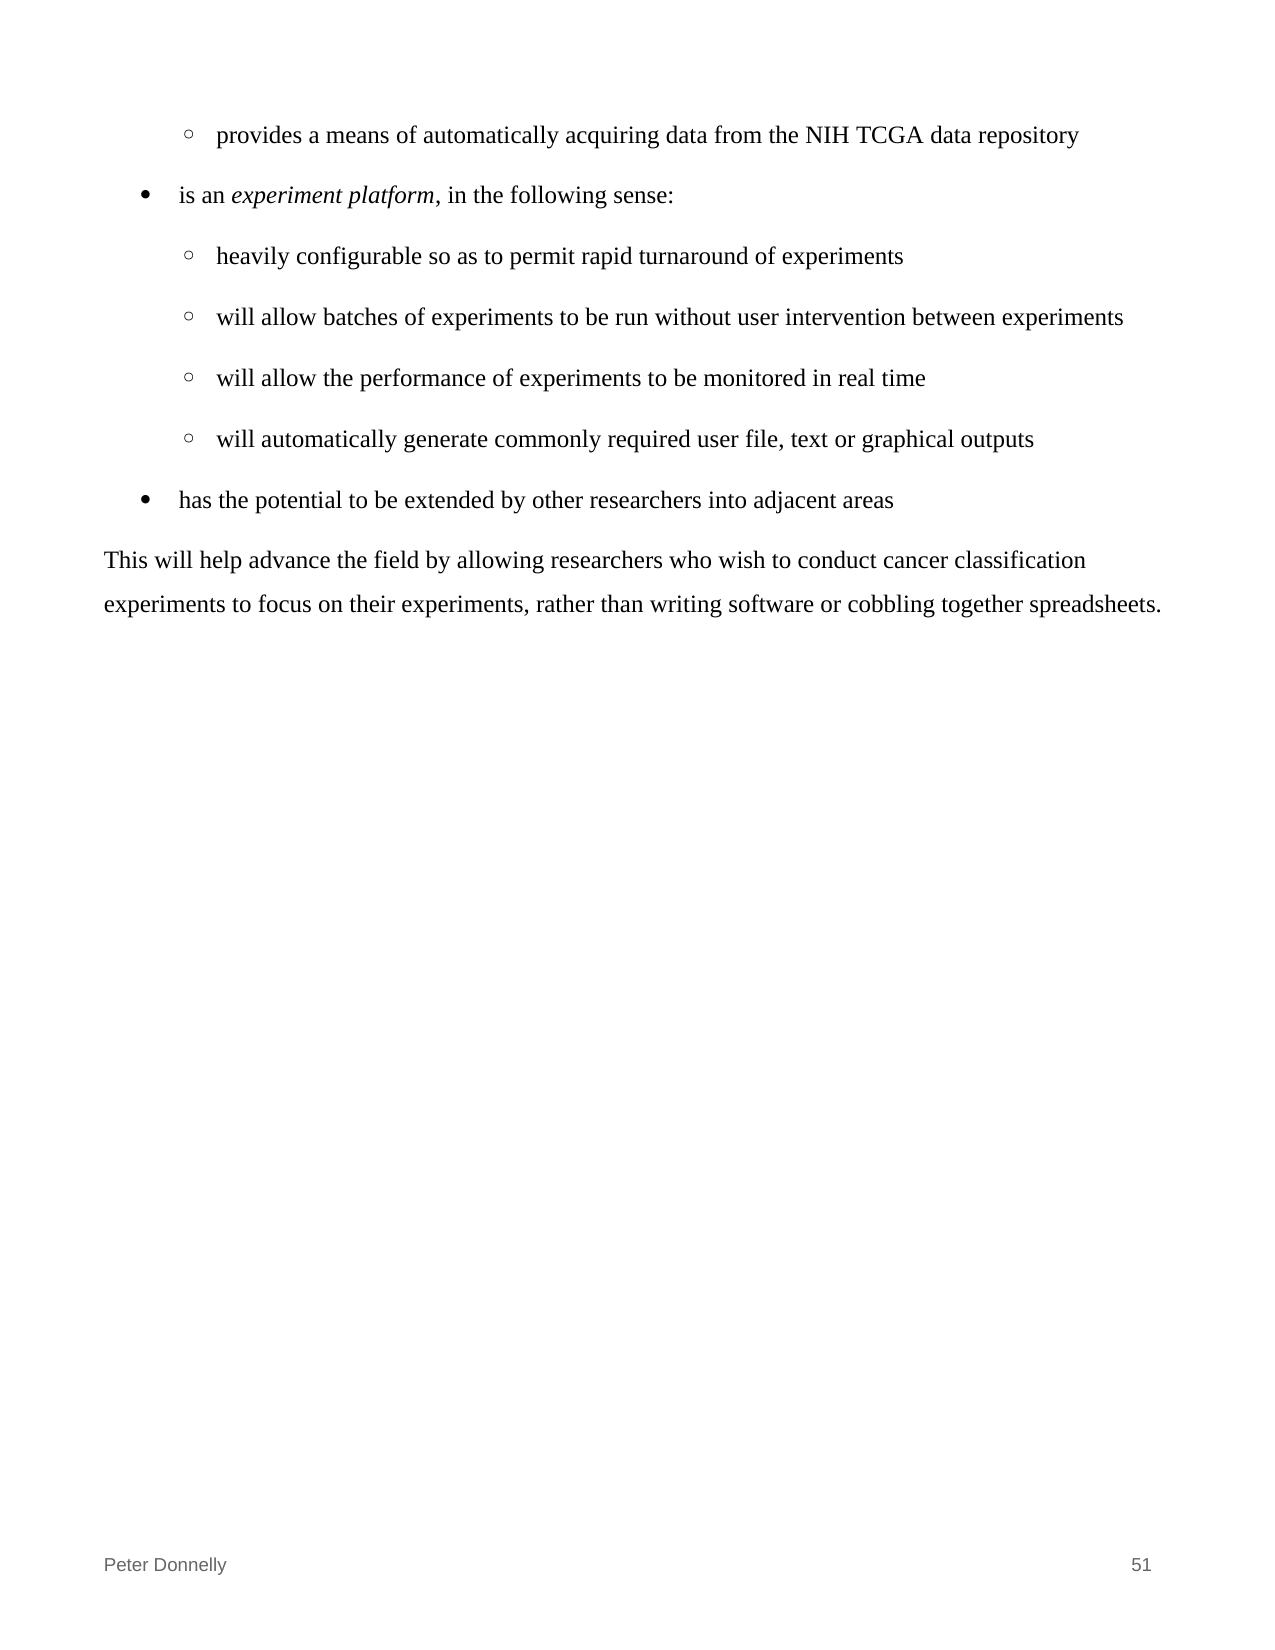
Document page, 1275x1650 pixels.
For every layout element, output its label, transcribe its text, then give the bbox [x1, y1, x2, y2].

text This will help advance the field by allowing researchers who wish to conduct cancer classification experiments to focus on their experiments, rather than writing software or cobbling together spreadsheets. [103, 546, 1181, 617]
list heavily configurable so as to permit rapid turnaround of experiments [178, 241, 1181, 270]
list will allow batches of experiments to be run without user intervention between experiments [178, 302, 1181, 331]
list provides a means of automatically acquiring data from the NIH TCGA data repository [178, 120, 1181, 148]
list has the potential to be extended by other researchers into adjacent areas [141, 485, 1181, 513]
list is an experiment platform, in the following sense: [141, 181, 1181, 209]
list will allow the performance of experiments to be monitored in real time [178, 363, 1181, 392]
list will automatically generate commonly required user file, text or graphical outputs [178, 424, 1181, 453]
